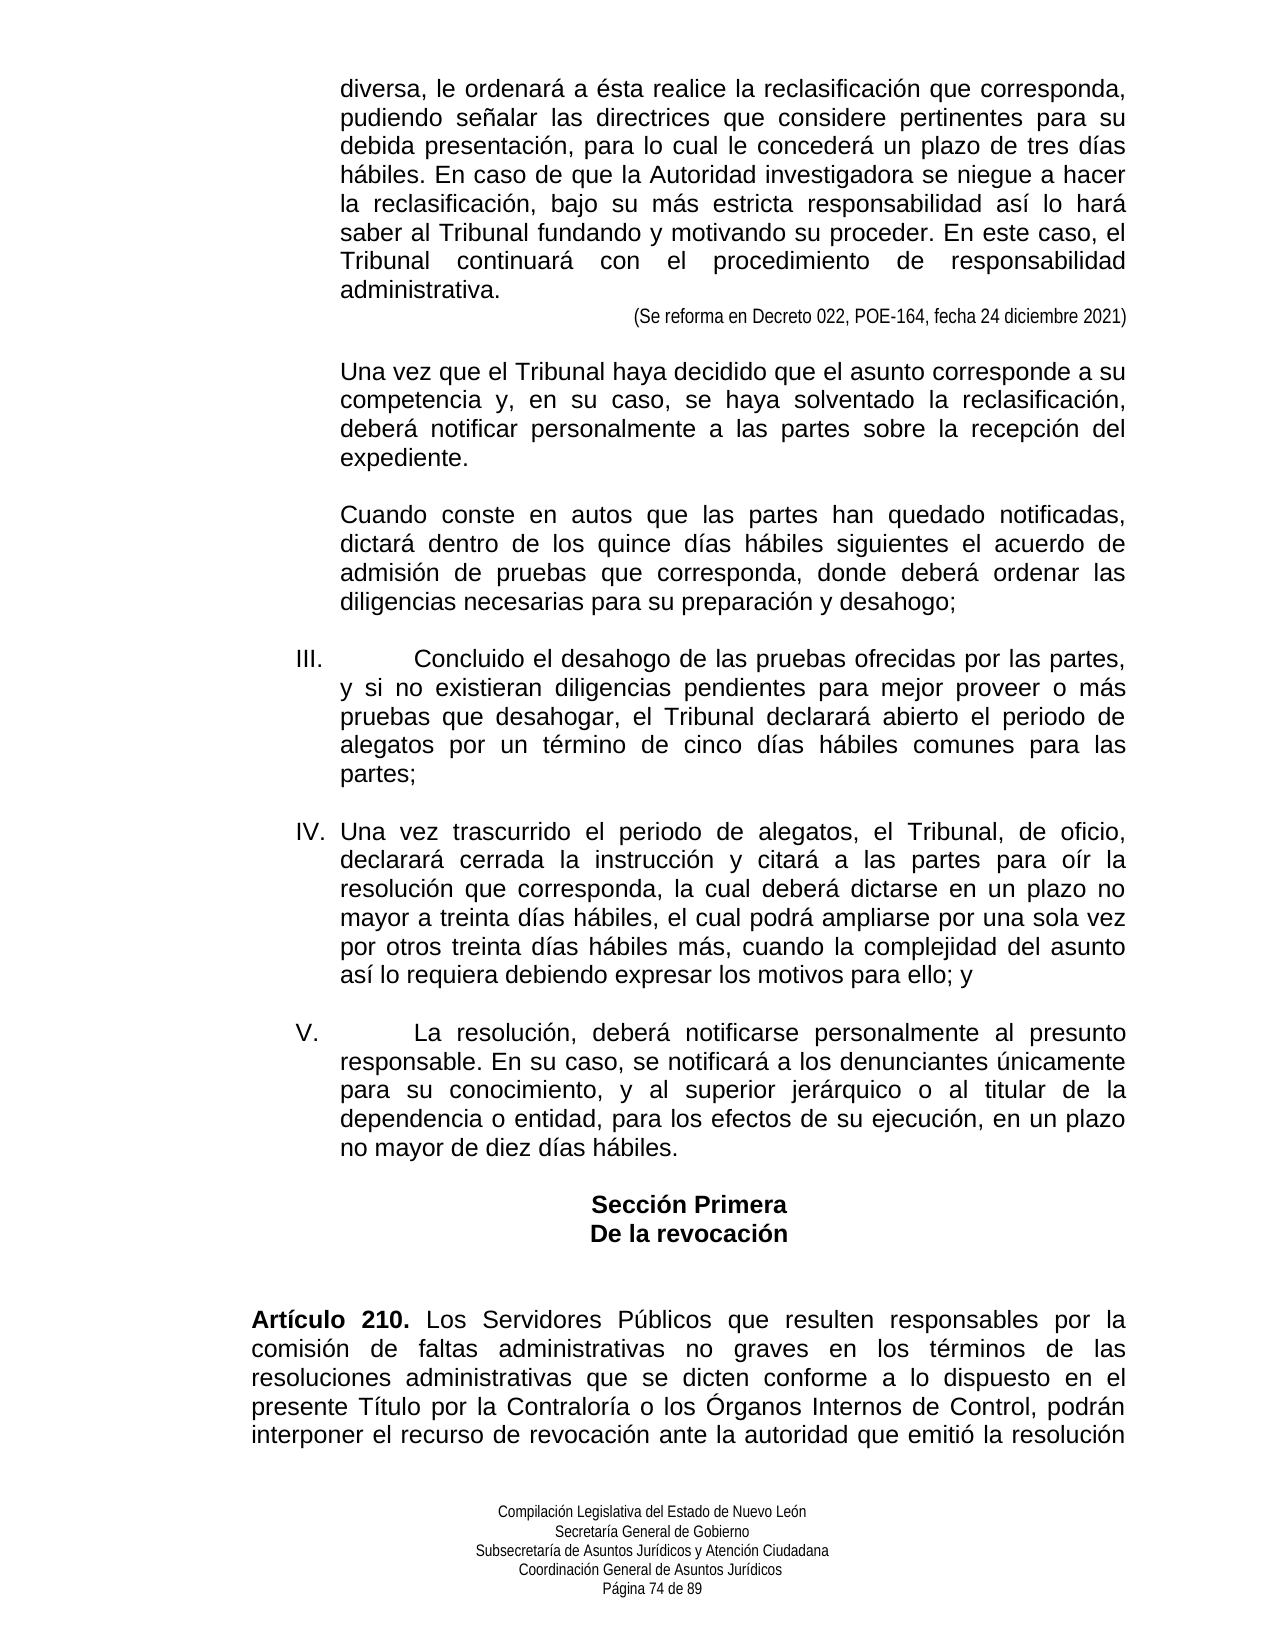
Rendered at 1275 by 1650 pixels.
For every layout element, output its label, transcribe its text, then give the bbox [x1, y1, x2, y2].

text Artículo 210. Los Servidores Públicos que resulten responsables por la comisión de faltas administrativas no graves en los términos de las resoluciones administrativas que se dicten conforme a lo dispuesto en el presente Título por la Contraloría o los Órganos Internos de Control, podrán interponer el recurso de revocación ante la autoridad que emitió la resolución [251, 1305, 1127, 1449]
text Sección Primera [251, 1190, 1127, 1219]
text (Se reforma en Decreto 022, POE-164, fecha 24 diciembre 2021) [251, 304, 1127, 328]
text Una vez que el Tribunal haya decidido que el asunto corresponde a su competencia y, en su caso, se haya solventado la reclasificación, deberá notificar personalmente a las partes sobre la recepción del expediente. [340, 357, 1127, 472]
list Concluido el desahogo de las pruebas ofrecidas por las partes, y si no existieran diligencias pendientes para mejor proveer o más pruebas que desahogar, el Tribunal declarará abierto el periodo de alegatos por un término de cinco días hábiles comunes para las partes; [295, 644, 1127, 788]
text Cuando conste en autos que las partes han quedado notificadas, dictará dentro de los quince días hábiles siguientes el acuerdo de admisión de pruebas que corresponda, donde deberá ordenar las diligencias necesarias para su preparación y desahogo; [340, 500, 1127, 615]
text diversa, le ordenará a ésta realice la reclasificación que corresponda, pudiendo señalar las directrices que considere pertinentes para su debida presentación, para lo cual le concederá un plazo de tres días hábiles. En caso de que la Autoridad investigadora se niegue a hacer la reclasificación, bajo su más estricta responsabilidad así lo hará saber al Tribunal fundando y motivando su proceder. En este caso, el Tribunal continuará con el procedimiento de responsabilidad administrativa. [340, 74, 1127, 304]
list Una vez trascurrido el periodo de alegatos, el Tribunal, de oficio, declarará cerrada la instrucción y citará a las partes para oír la resolución que corresponda, la cual deberá dictarse en un plazo no mayor a treinta días hábiles, el cual podrá ampliarse por una sola vez por otros treinta días hábiles más, cuando la complejidad del asunto así lo requiera debiendo expresar los motivos para ello; y [295, 817, 1127, 989]
list La resolución, deberá notificarse personalmente al presunto responsable. En su caso, se notificará a los denunciantes únicamente para su conocimiento, y al superior jerárquico o al titular de la dependencia o entidad, para los efectos de su ejecución, en un plazo no mayor de diez días hábiles. [295, 1018, 1127, 1162]
text De la revocación [251, 1219, 1127, 1248]
